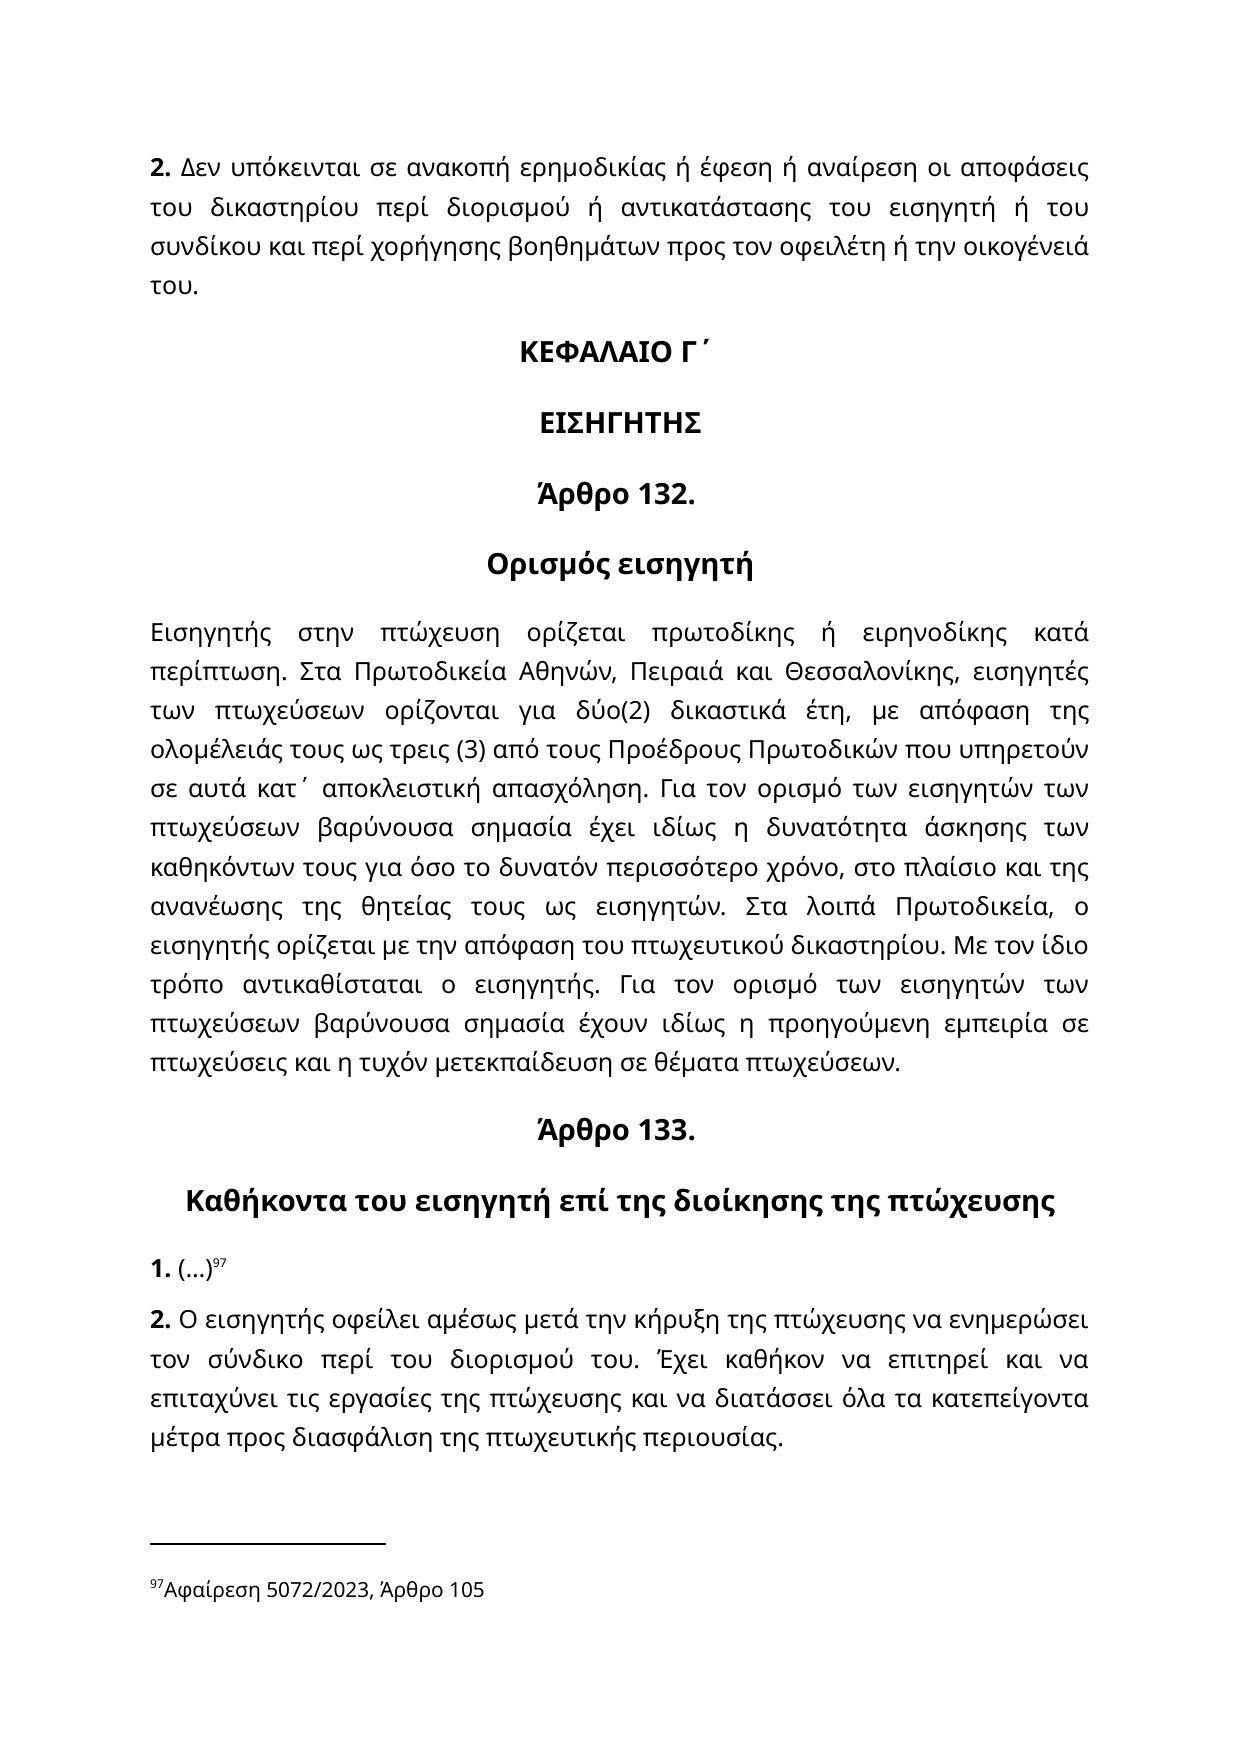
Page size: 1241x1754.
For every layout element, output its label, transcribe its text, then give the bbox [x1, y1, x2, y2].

text 2. Ο εισηγητής οφείλει αμέσως μετά την κήρυξη της πτώχευσης να ενημερώσει τον σύνδικο περί του διορισμού του. Έχει καθήκον να επιτηρεί και να επιταχύνει τις εργασίες της πτώχευσης και να διατάσσει όλα τα κατεπείγοντα μέτρα προς διασφάλιση της πτωχευτικής περιουσίας. [150, 1302, 1090, 1454]
text Εισηγητής στην πτώχευση ορίζεται πρωτοδίκης ή ειρηνοδίκης κατά περίπτωση. Στα Πρωτοδικεία Αθηνών, Πειραιά και Θεσσαλονίκης, εισηγητές των πτωχεύσεων ορίζονται για δύο(2) δικαστικά έτη, με απόφαση της ολομέλειάς τους ως τρεις (3) από τους Προέδρους Πρωτοδικών που υπηρετούν σε αυτά κατ΄ αποκλειστική απασχόληση. Για τον ορισμό των εισηγητών των πτωχεύσεων βαρύνουσα σημασία έχει ιδίως η δυνατότητα άσκησης των καθηκόντων τους για όσο το δυνατόν περισσότερο χρόνο, στο πλαίσιο και της ανανέωσης της θητείας τους ως εισηγητών. Στα λοιπά Πρωτοδικεία, ο εισηγητής ορίζεται με την απόφαση του πτωχευτικού δικαστηρίου. Με τον ίδιο τρόπο αντικαθίσταται ο εισηγητής. Για τον ορισμό των εισηγητών των πτωχεύσεων βαρύνουσα σημασία έχουν ιδίως η προηγούμενη εμπειρία σε πτωχεύσεις και η τυχόν μετεκπαίδευση σε θέματα πτωχεύσεων. [150, 614, 1090, 1079]
text Αφαίρεση 5072/2023, Άρθρο 105 [150, 1576, 1090, 1604]
text 1. (…) [150, 1250, 1090, 1284]
subtitle Άρθρο 133. [150, 1109, 1090, 1149]
subtitle Άρθρο 132. [150, 473, 1090, 513]
subtitle ΕΙΣΗΓΗΤΗΣ [150, 402, 1090, 442]
subtitle Καθήκοντα του εισηγητή επί της διοίκησης της πτώχευσης [150, 1180, 1090, 1219]
text 2. Δεν υπόκεινται σε ανακοπή ερημοδικίας ή έφεση ή αναίρεση οι αποφάσεις του δικαστηρίου περί διορισμού ή αντικατάστασης του εισηγητή ή του συνδίκου και περί χορήγησης βοηθημάτων προς τον οφειλέτη ή την οικογένειά του. [150, 150, 1090, 302]
subtitle ΚΕΦΑΛΑΙΟ Γ΄ [150, 332, 1090, 371]
subtitle Ορισμός εισηγητή [150, 543, 1090, 583]
